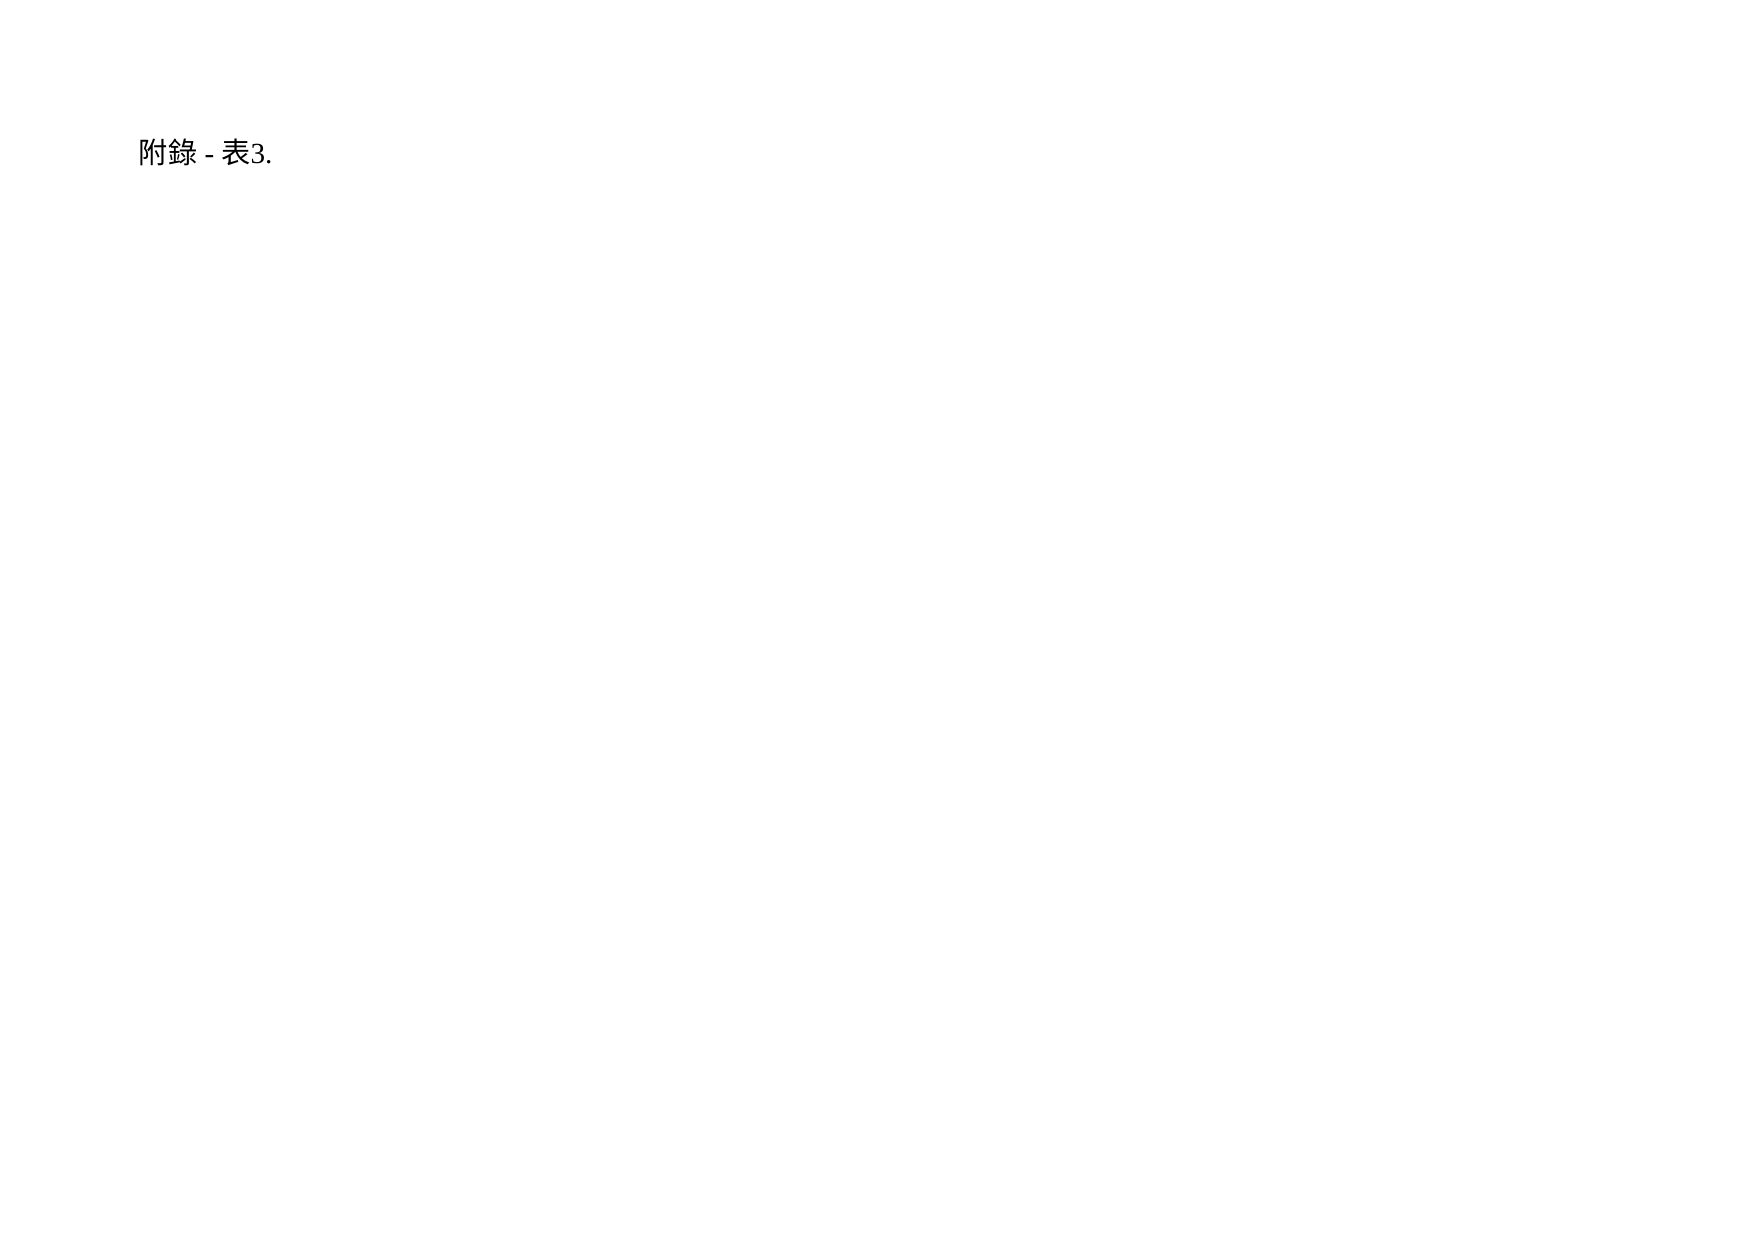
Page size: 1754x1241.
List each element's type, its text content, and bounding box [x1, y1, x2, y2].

text 附錄 - 表3. [139, 125, 1669, 173]
